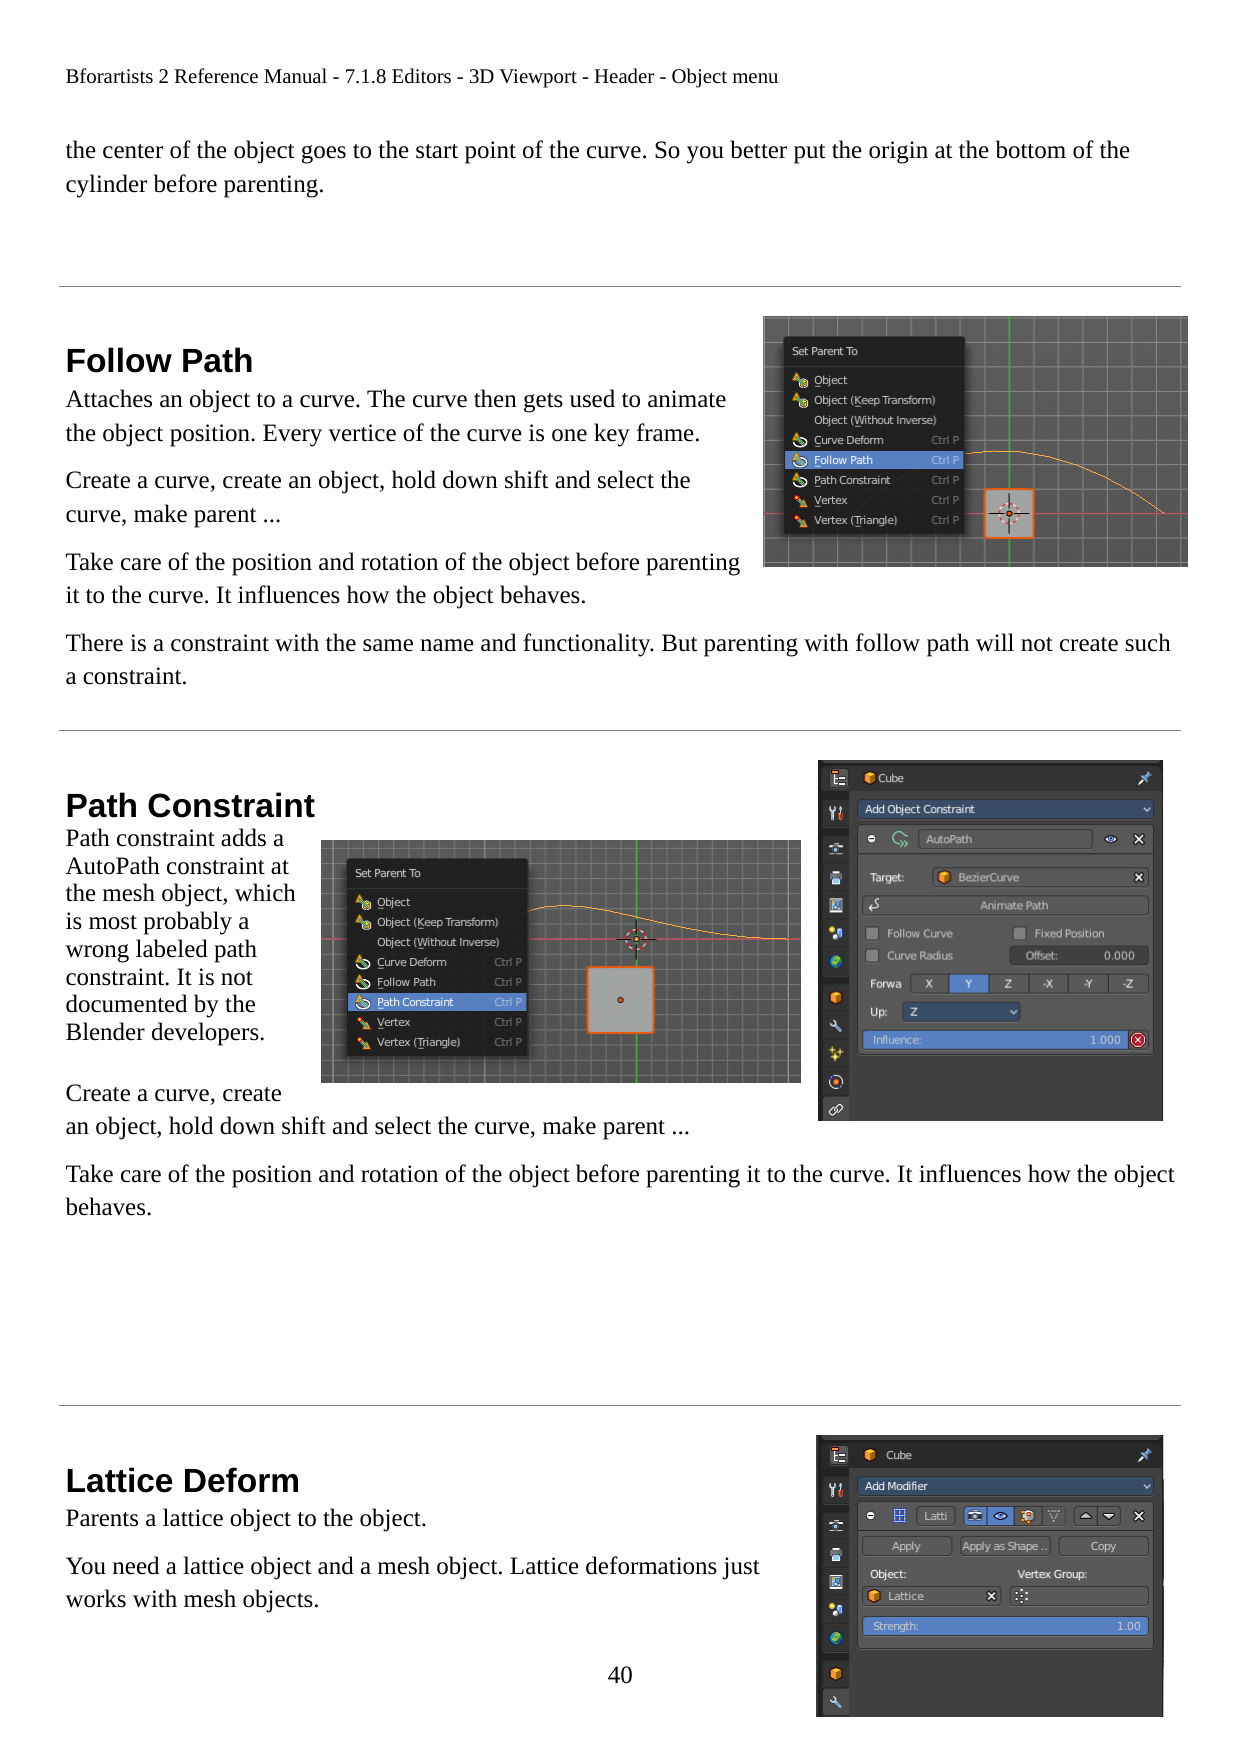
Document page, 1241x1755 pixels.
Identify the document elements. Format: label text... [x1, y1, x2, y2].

text You need a lattice object and a mesh object. Lattice deformations just works with mesh objects. [59, 1546, 816, 1619]
subtitle [1164, 780, 1181, 824]
text Take care of the position and rotation of the object before parenting it to the curve. It influences how the object behaves. [59, 541, 1181, 608]
picture [816, 1435, 1164, 1717]
subtitle Lattice Deform [59, 1455, 816, 1498]
picture [818, 760, 1164, 1121]
text Create a curve, create an object, hold down shift and select the curve, make parent ... [59, 1073, 1181, 1140]
picture [763, 316, 1188, 567]
subtitle [1164, 1455, 1181, 1498]
text Take care of the position and rotation of the object before parenting it to the curve. It influences how the object behaves. [59, 1154, 1181, 1221]
picture [321, 840, 801, 1083]
text Attaches an object to a curve. The curve then gets used to animate the object position. Every vertice of the curve is one key frame. [59, 379, 763, 446]
text [1164, 824, 1181, 1046]
subtitle Follow Path [59, 336, 763, 379]
text Parents a lattice object to the object. [59, 1498, 816, 1532]
text There is a constraint with the same name and functionality. But parenting with follow path will not create such a constraint. [59, 622, 1181, 696]
text the center of the object goes to the start point of the curve. So you better put the origin at the bottom of the cylinder before parenting. [59, 130, 1181, 198]
text Path constraint adds a AutoPath constraint at the mesh object, which is most probably a wrong labeled path constraint. It is not documented by the Blender developers. [59, 824, 818, 1046]
subtitle Path Constraint [59, 780, 818, 824]
text Create a curve, create an object, hold down shift and select the curve, make parent ... [59, 460, 763, 527]
